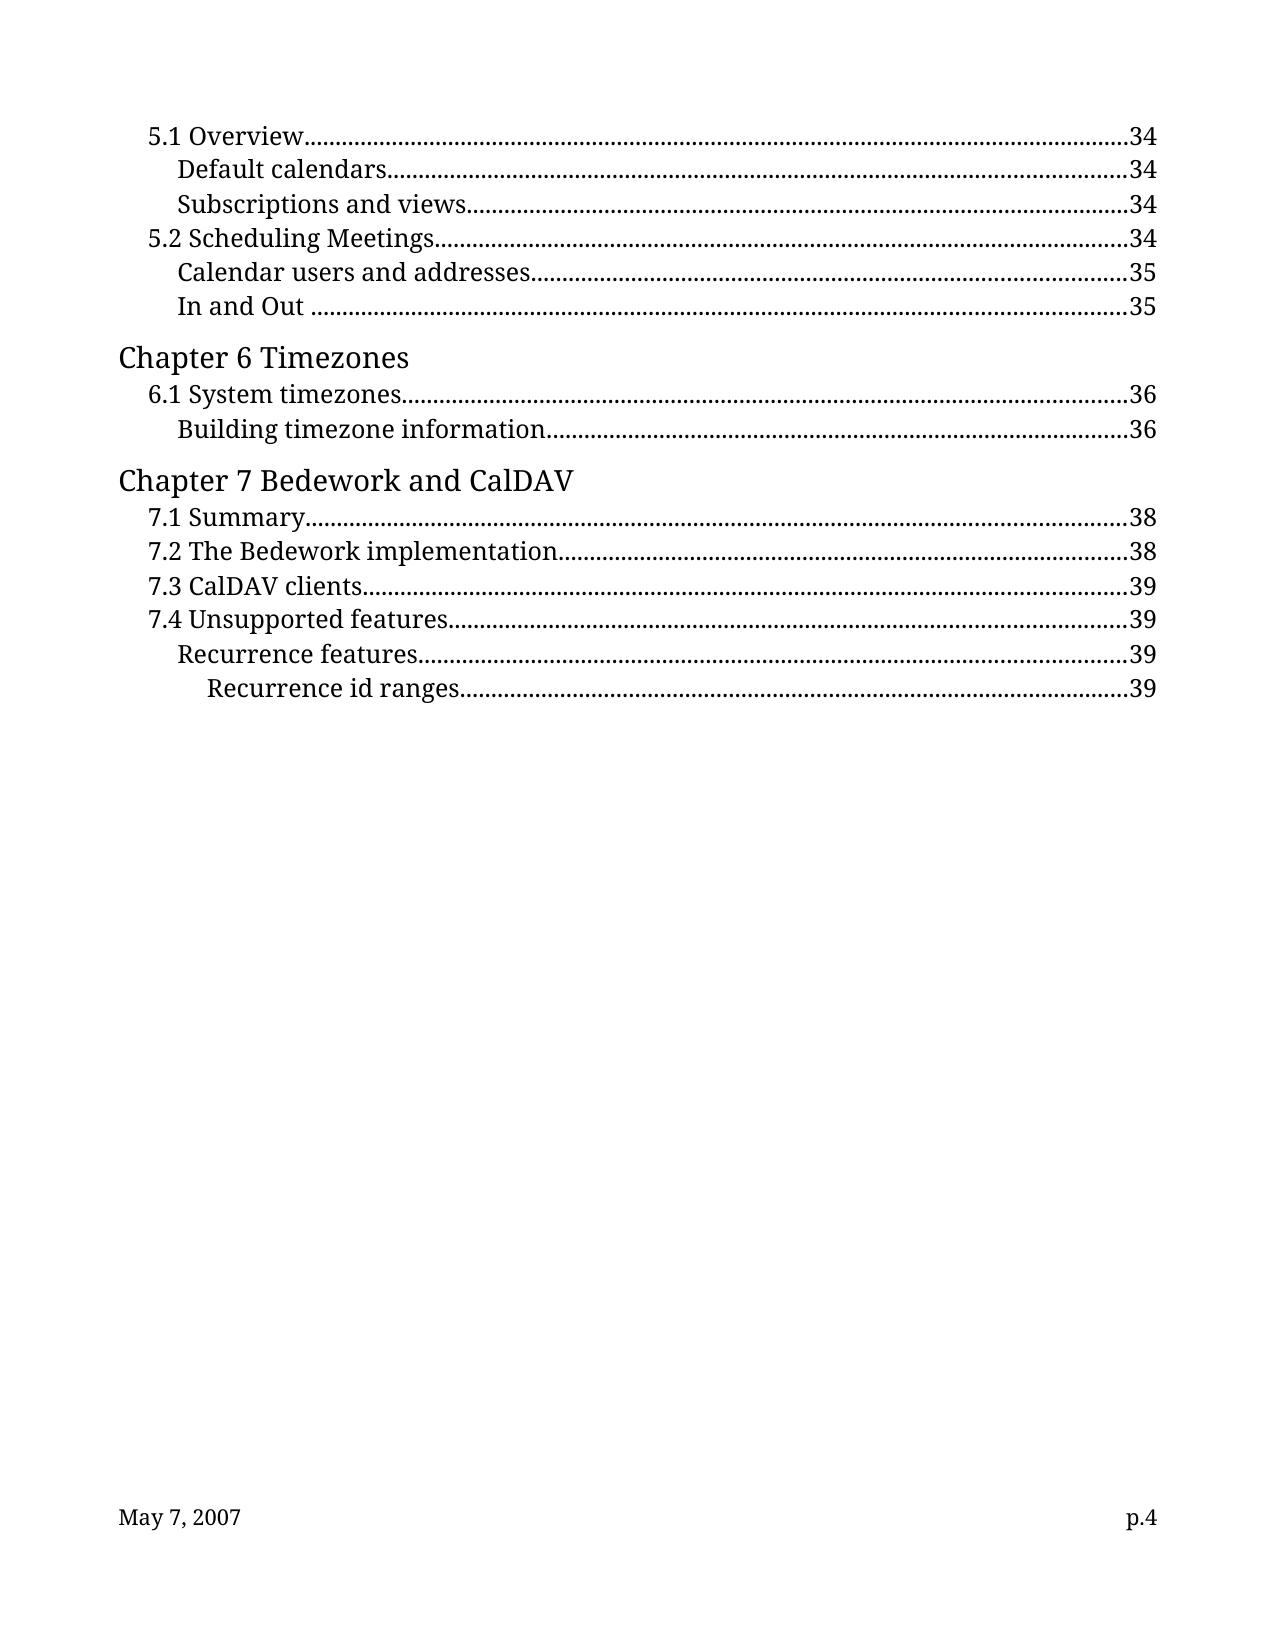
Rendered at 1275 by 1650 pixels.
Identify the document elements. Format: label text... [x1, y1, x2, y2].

text 6.1 System timezones 36 [148, 377, 1157, 411]
text 7.3 CalDAV clients 39 [148, 568, 1157, 602]
text 7.2 The Bedework implementation 38 [148, 534, 1157, 568]
text 7.4 Unsupported features 39 [148, 602, 1157, 636]
text Subscriptions and views. 34 [177, 186, 1157, 220]
text 5.2 Scheduling Meetings 34 [148, 220, 1157, 254]
text 7.1 Summary 38 [148, 500, 1157, 534]
text Calendar users and addresses 35 [177, 254, 1157, 288]
text Chapter 6 Timezones [118, 337, 1157, 377]
text Recurrence id ranges 39 [207, 670, 1157, 704]
text 5.1 Overview. 34 [148, 118, 1157, 152]
text Chapter 7 Bedework and CalDAV [118, 460, 1157, 500]
text In and Out 35 [177, 288, 1157, 322]
text Default calendars 34 [177, 152, 1157, 186]
text Building timezone information. 36 [177, 411, 1157, 445]
text Recurrence features 39 [177, 636, 1157, 670]
